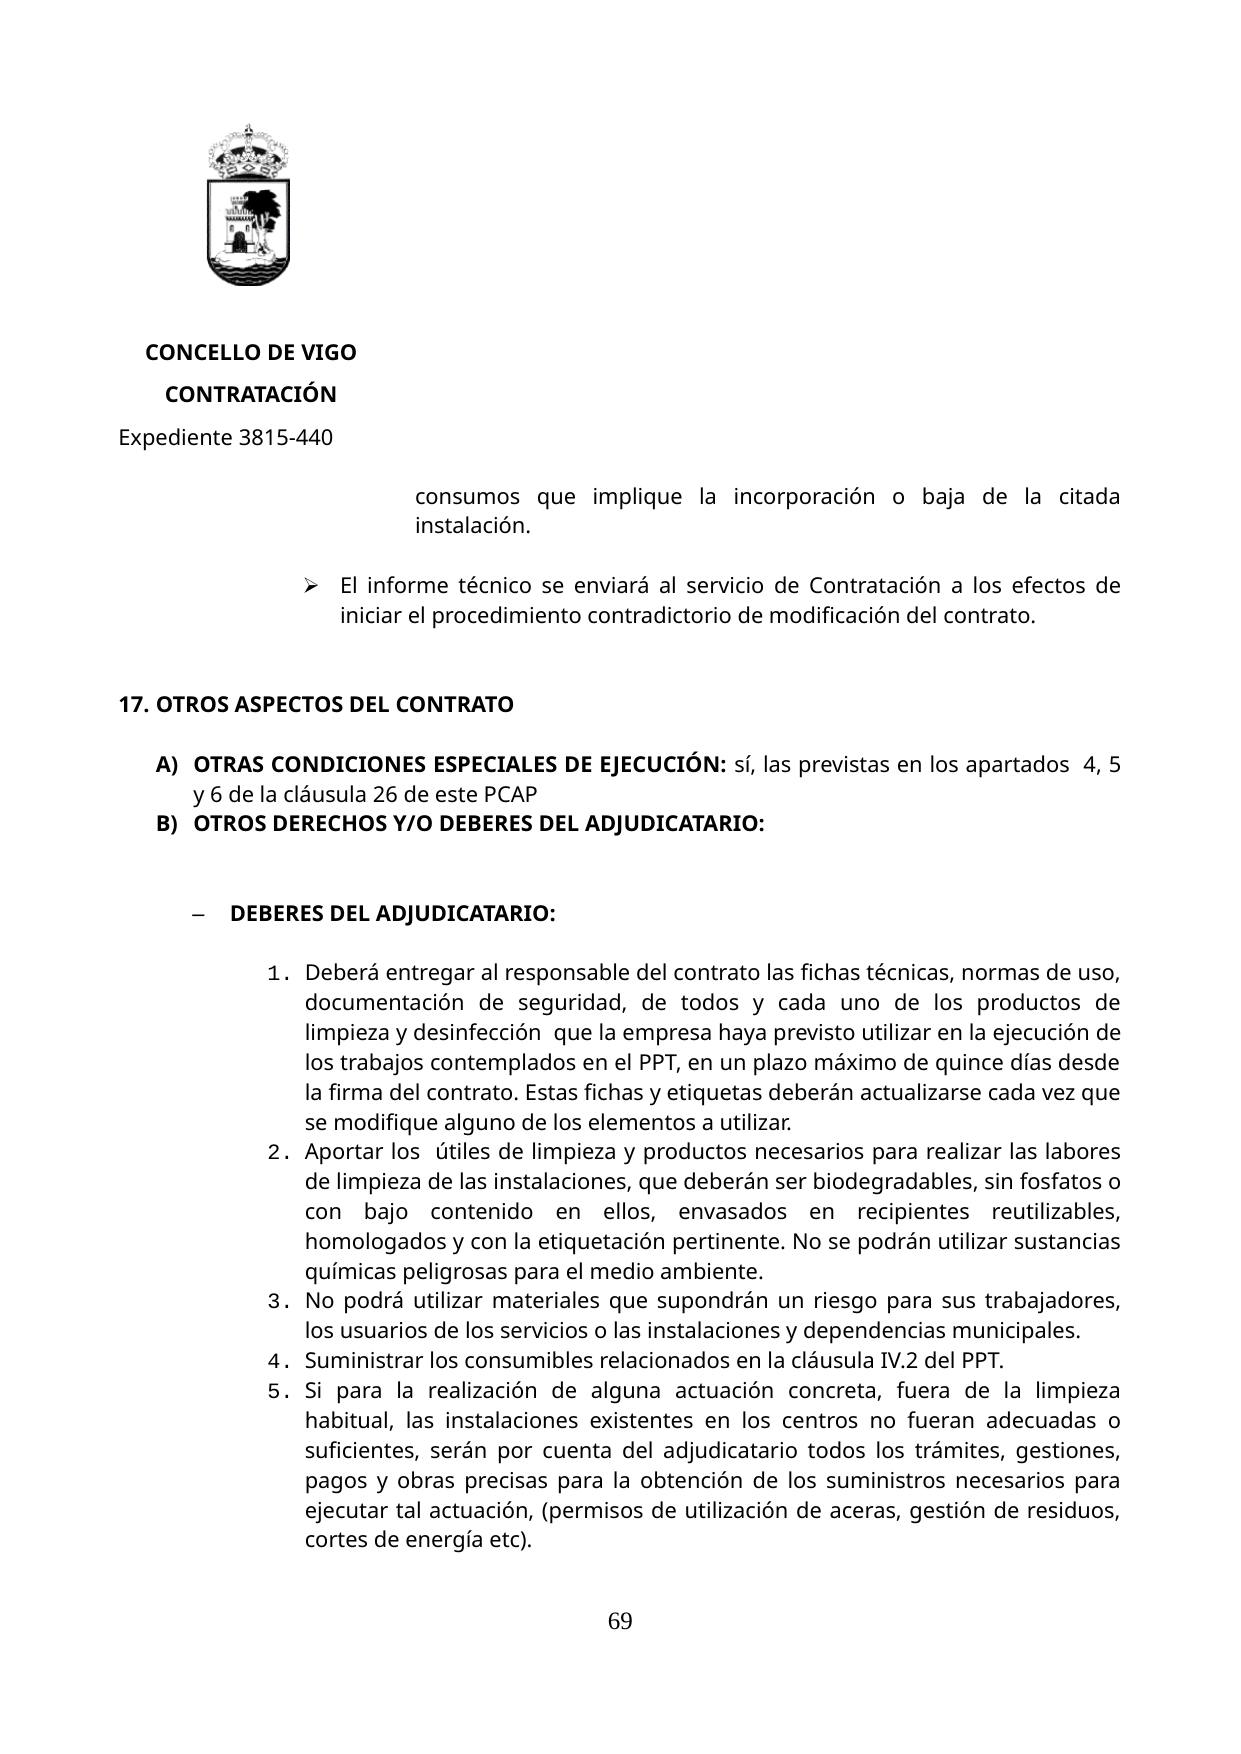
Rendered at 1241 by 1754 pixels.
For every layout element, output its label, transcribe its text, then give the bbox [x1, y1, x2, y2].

list OTRAS CONDICIONES ESPECIALES DE EJECUCIÓN: sí, las previstas en los apartados 4, 5 y 6 de la cláusula 26 de este PCAP [156, 749, 1122, 808]
list Suministrar los consumibles relacionados en la cláusula IV.2 del PPT. [267, 1345, 1122, 1375]
list OTROS DERECHOS Y/O DEBERES DEL ADJUDICATARIO: [156, 808, 1122, 838]
list No podrá utilizar materiales que supondrán un riesgo para sus trabajadores, los usuarios de los servicios o las instalaciones y dependencias municipales. [267, 1286, 1122, 1345]
list DEBERES DEL ADJUDICATARIO: [192, 898, 1122, 928]
list Si para la realización de alguna actuación concreta, fuera de la limpieza habitual, las instalaciones existentes en los centros no fueran adecuadas o suficientes, serán por cuenta del adjudicatario todos los trámites, gestiones, pagos y obras precisas para la obtención de los suministros necesarios para ejecutar tal actuación, (permisos de utilización de aceras, gestión de residuos, cortes de energía etc). [267, 1375, 1122, 1554]
list Aportar los útiles de limpieza y productos necesarios para realizar las labores de limpieza de las instalaciones, que deberán ser biodegradables, sin fosfatos o con bajo contenido en ellos, envasados en recipientes reutilizables, homologados y con la etiquetación pertinente. No se podrán utilizar sustancias químicas peligrosas para el medio ambiente. [267, 1136, 1122, 1286]
list El informe técnico se enviará al servicio de Contratación a los efectos de iniciar el procedimiento contradictorio de modificación del contrato. [302, 570, 1122, 630]
picture [206, 123, 290, 286]
list OTROS ASPECTOS DEL CONTRATO [118, 689, 1122, 719]
list consumos que implique la incorporación o baja de la citada instalación. [377, 481, 1122, 540]
list Deberá entregar al responsable del contrato las fichas técnicas, normas de uso, documentación de seguridad, de todos y cada uno de los productos de limpieza y desinfección que la empresa haya previsto utilizar en la ejecución de los trabajos contemplados en el PPT, en un plazo máximo de quince días desde la firma del contrato. Estas fichas y etiquetas deberán actualizarse cada vez que se modifique alguno de los elementos a utilizar. [267, 957, 1122, 1136]
